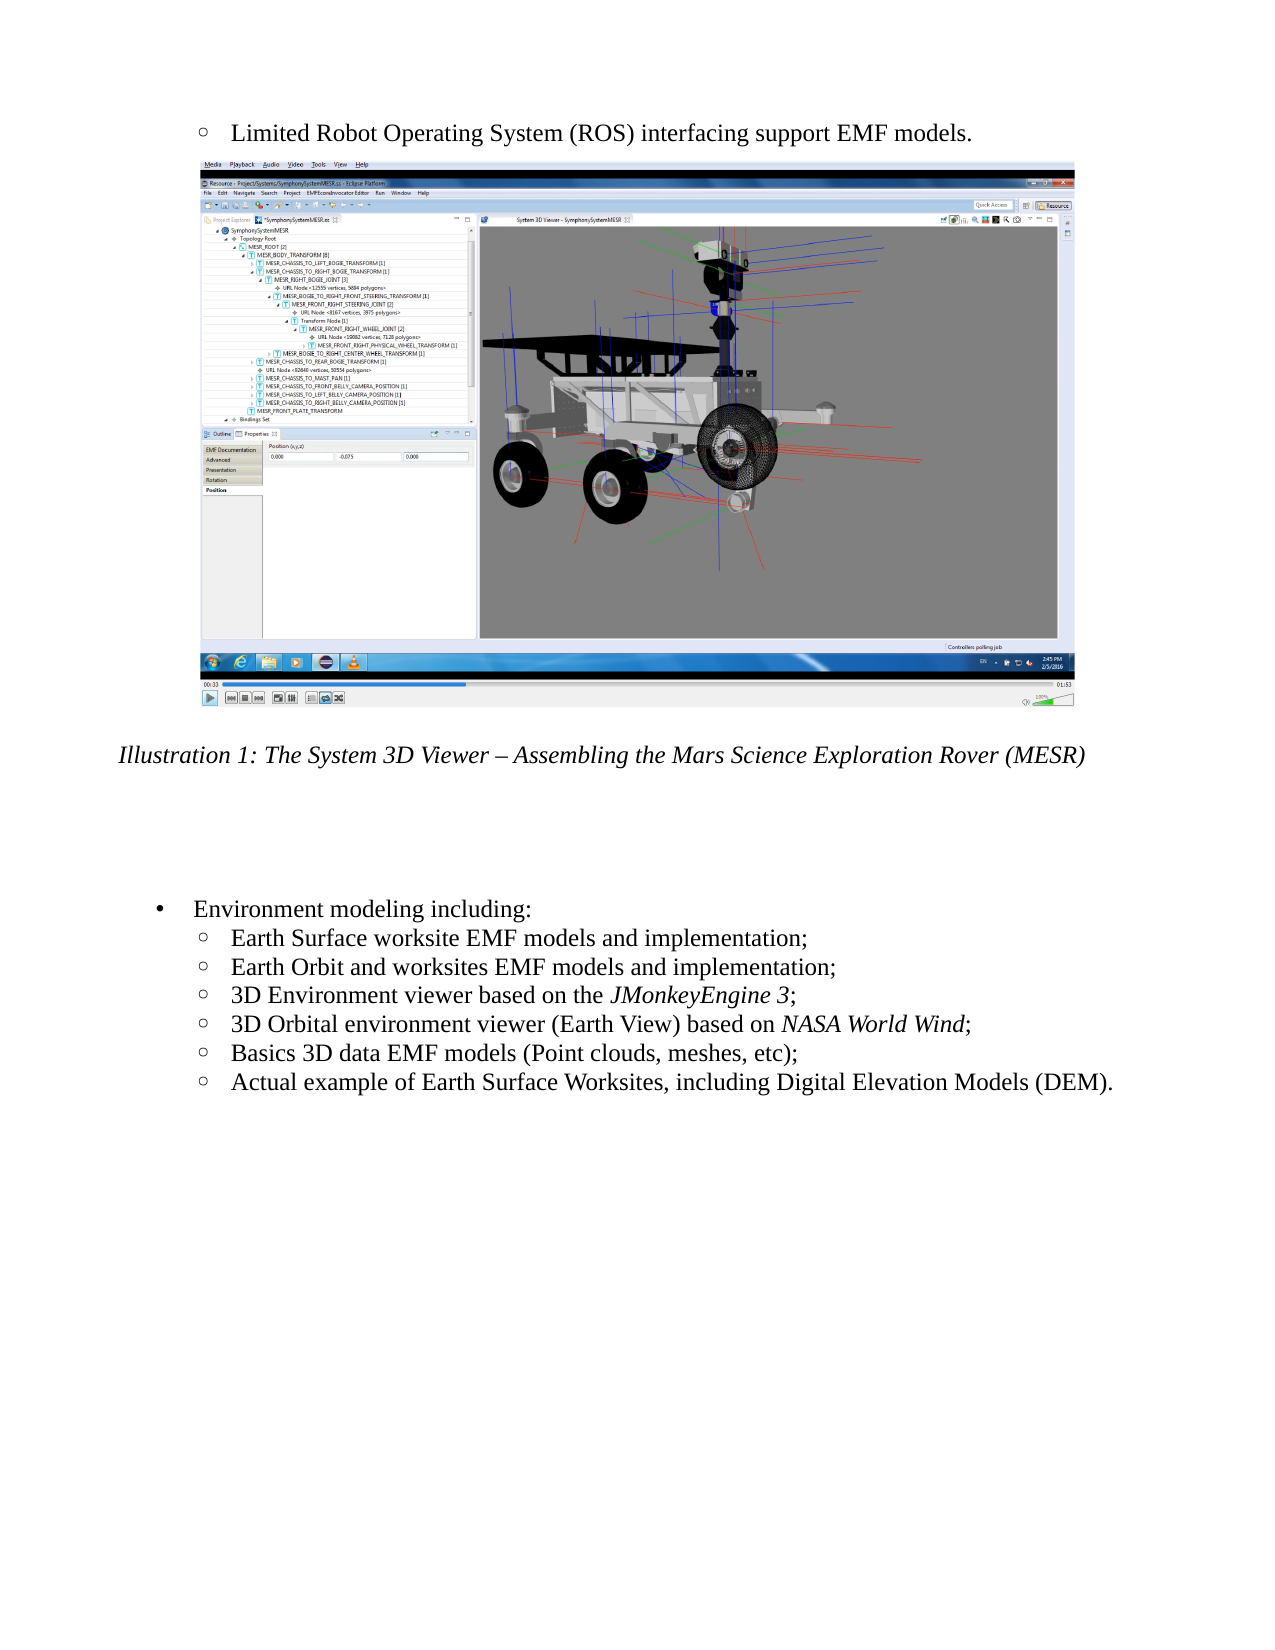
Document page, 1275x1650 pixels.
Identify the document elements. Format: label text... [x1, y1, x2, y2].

picture [200, 159, 1075, 741]
list Environment modeling including: [156, 894, 1157, 923]
list 3D Orbital environment viewer (Earth View) based on NASA World Wind; [193, 1009, 1157, 1038]
list 3D Environment viewer based on the JMonkeyEngine 3; [193, 981, 1157, 1009]
text Illustration 1: The System 3D Viewer – Assembling the Mars Science Exploration Rover (MESR) [118, 741, 1157, 769]
list Limited Robot Operating System (ROS) interfacing support EMF models. [193, 118, 1157, 147]
list Earth Surface worksite EMF models and implementation; [193, 923, 1157, 952]
list Basics 3D data EMF models (Point clouds, meshes, etc); [193, 1038, 1157, 1067]
list Earth Orbit and worksites EMF models and implementation; [193, 952, 1157, 981]
list Actual example of Earth Surface Worksites, including Digital Elevation Models (DEM). [193, 1067, 1157, 1096]
